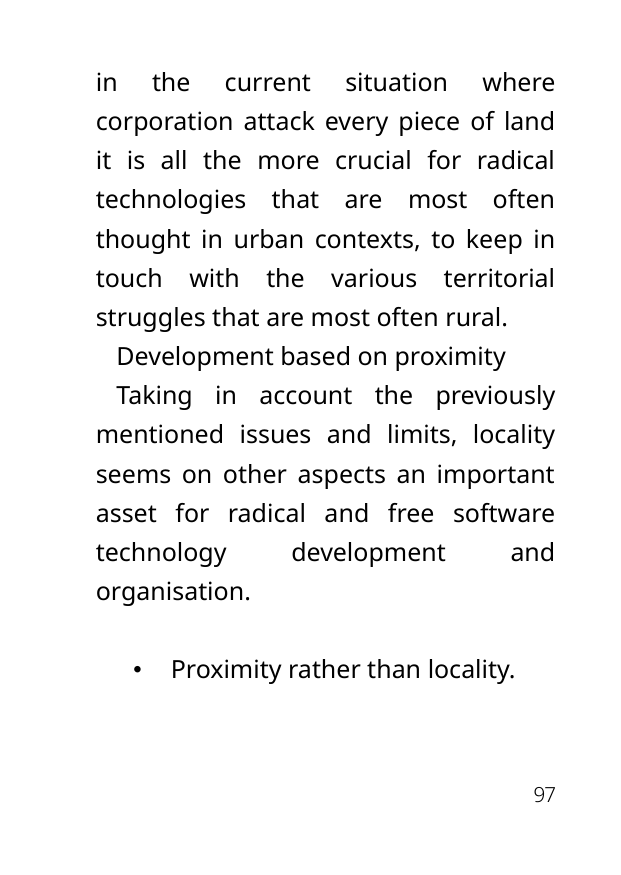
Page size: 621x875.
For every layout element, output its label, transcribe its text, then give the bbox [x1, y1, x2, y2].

list Proximity rather than locality. [133, 652, 555, 686]
text Development based on proximity [96, 339, 555, 373]
text Taking in account the previously mentioned issues and limits, locality seems on other aspects an important asset for radical and free software technology development and organisation. [96, 378, 555, 608]
text in the current situation where corporation attack every piece of land it is all the more crucial for radical technologies that are most often thought in urban contexts, to keep in touch with the various territorial struggles that are most often rural. [96, 65, 555, 334]
